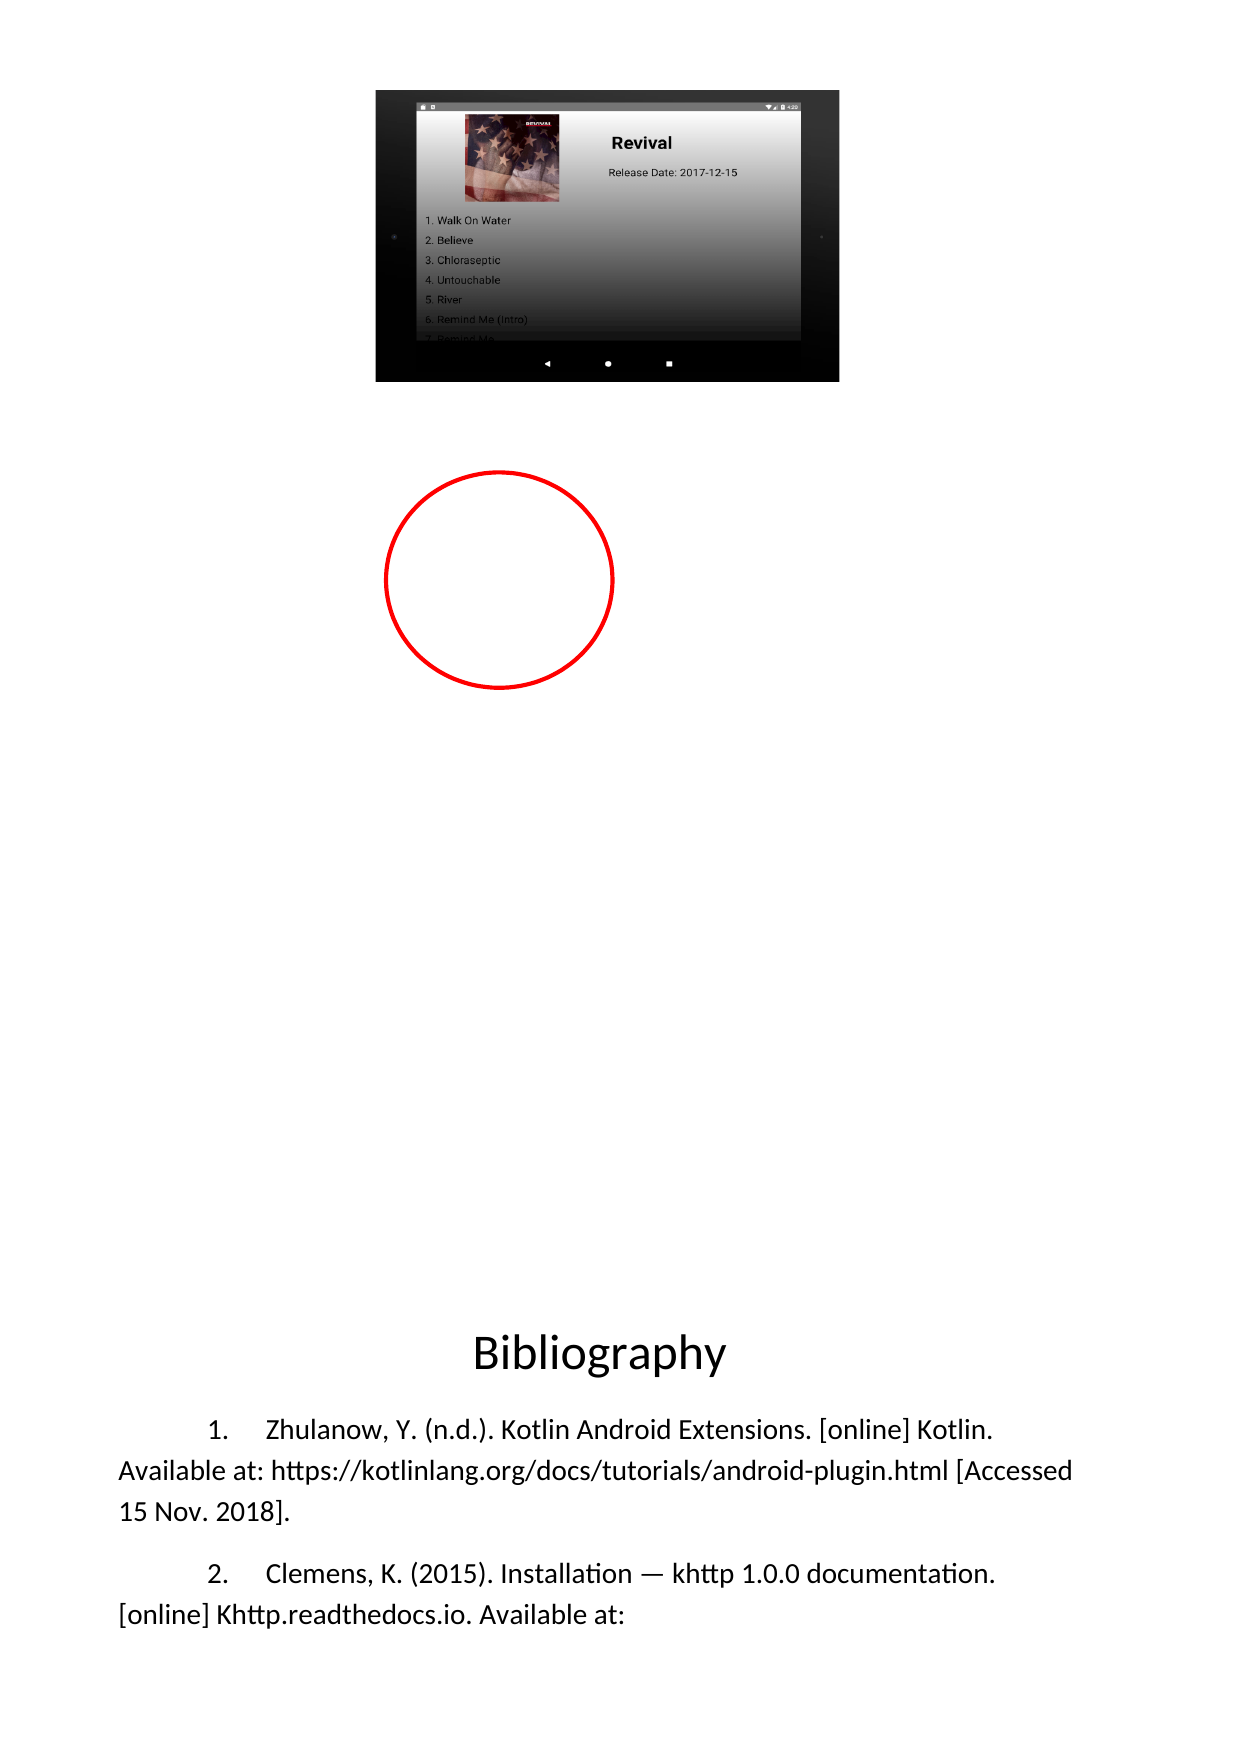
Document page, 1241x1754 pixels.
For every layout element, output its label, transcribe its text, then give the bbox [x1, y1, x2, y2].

list Zhulanow, Y. (n.d.). Kotlin Android Extensions. [online] Kotlin. Available at: https://kotlinlang.org/docs/tutorials/android-plugin.html [Accessed 15 Nov. 2018]. [118, 1411, 1093, 1529]
list Clemens, K. (2015). Installation — khttp 1.0.0 documentation. [online] Khttp.readthedocs.io. Available at: [118, 1555, 1093, 1632]
text Bibliography [118, 1321, 1093, 1382]
